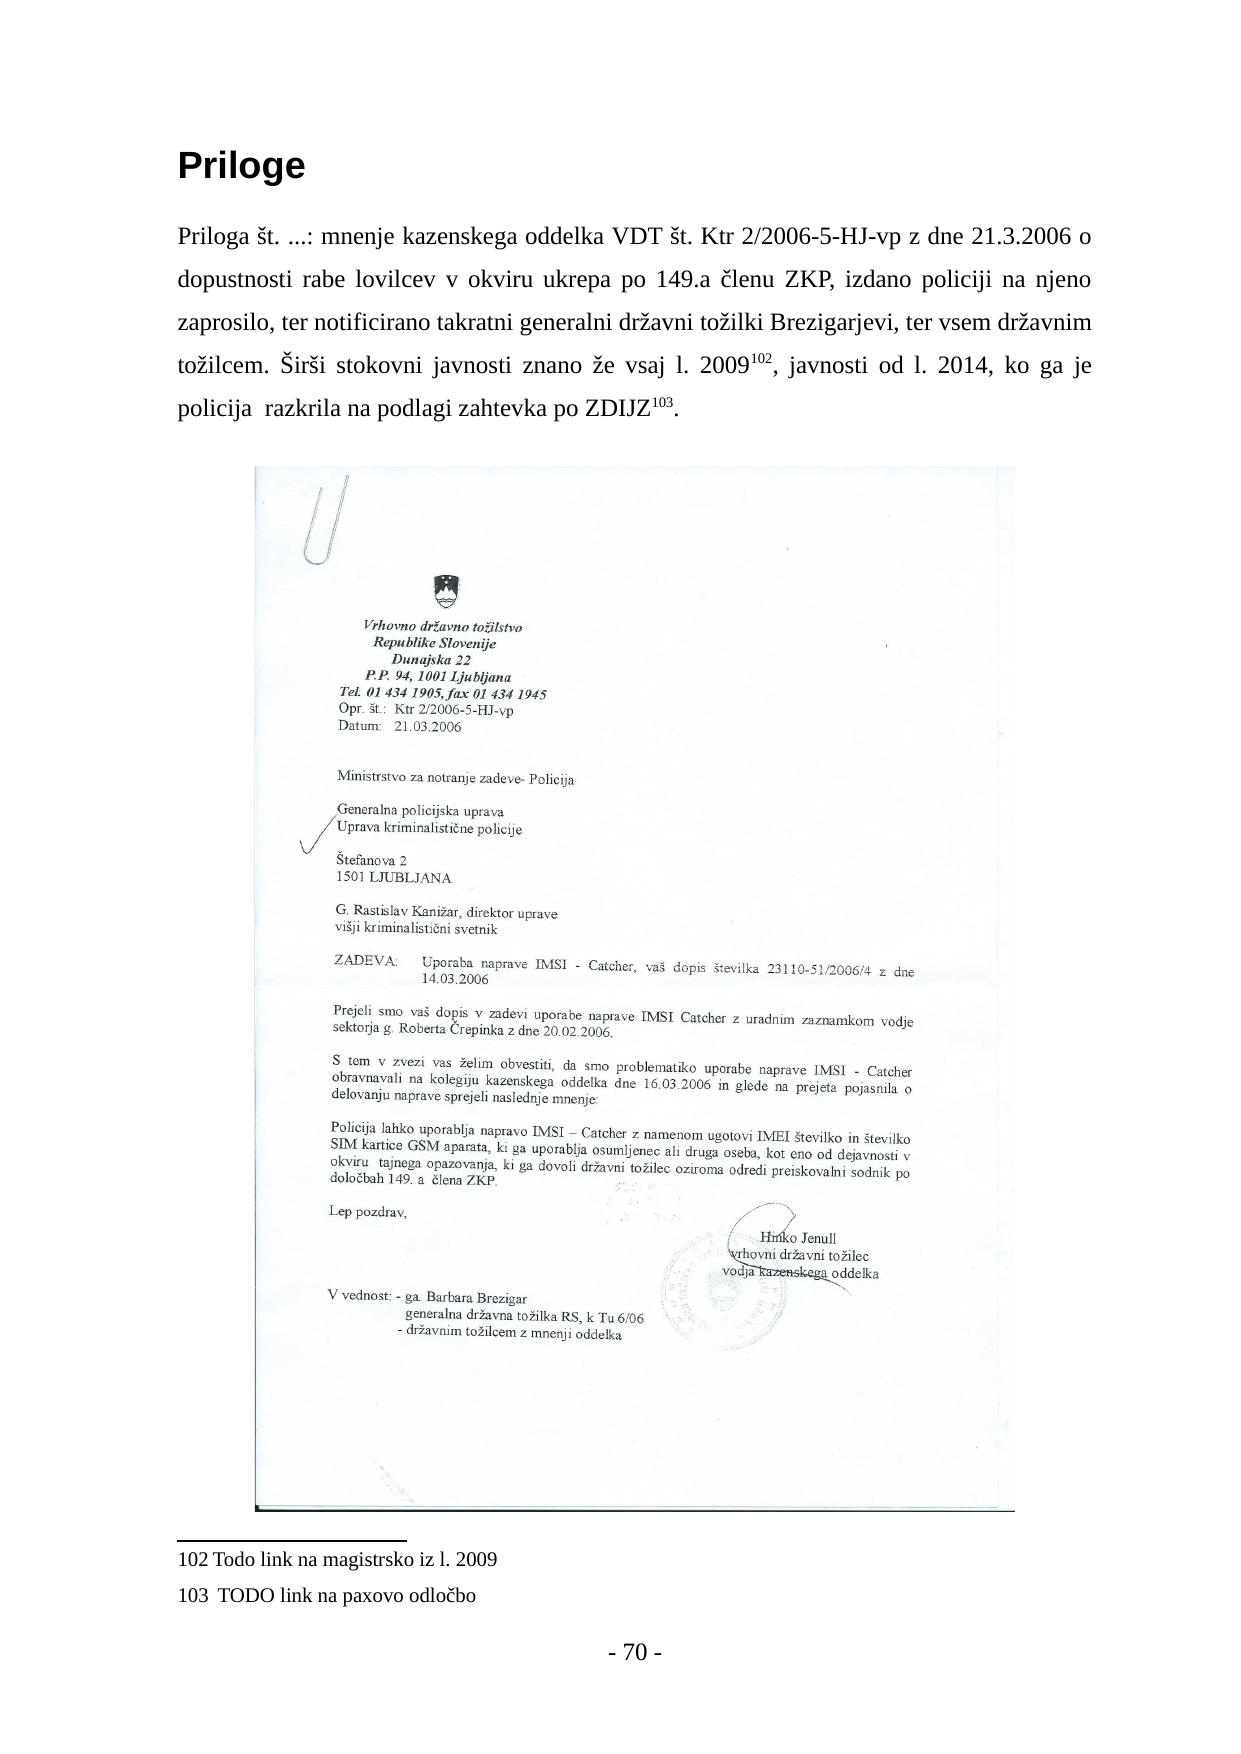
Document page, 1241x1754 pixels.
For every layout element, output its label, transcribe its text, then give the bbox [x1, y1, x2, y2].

subtitle Priloge [177, 143, 1093, 187]
text Todo link na magistrsko iz l. 2009 [177, 1547, 1093, 1571]
text TODO link na paxovo odločbo [177, 1583, 1093, 1607]
picture [254, 466, 1015, 1512]
text Priloga št. ...: mnenje kazenskega oddelka VDT št. Ktr 2/2006-5-HJ-vp z dne 21.3.2006 o dopustnosti rabe lovilcev v okviru ukrepa po 149.a členu ZKP, izdano policiji na njeno zaprosilo, ter notificirano takratni generalni državni tožilki Brezigarjevi, ter vsem državnim tožilcem. Širši stokovni javnosti znano že vsaj l. 2009, javnosti od l. 2014, ko ga je policija razkrila na podlagi zahtevka po ZDIJZ. [177, 221, 1093, 422]
